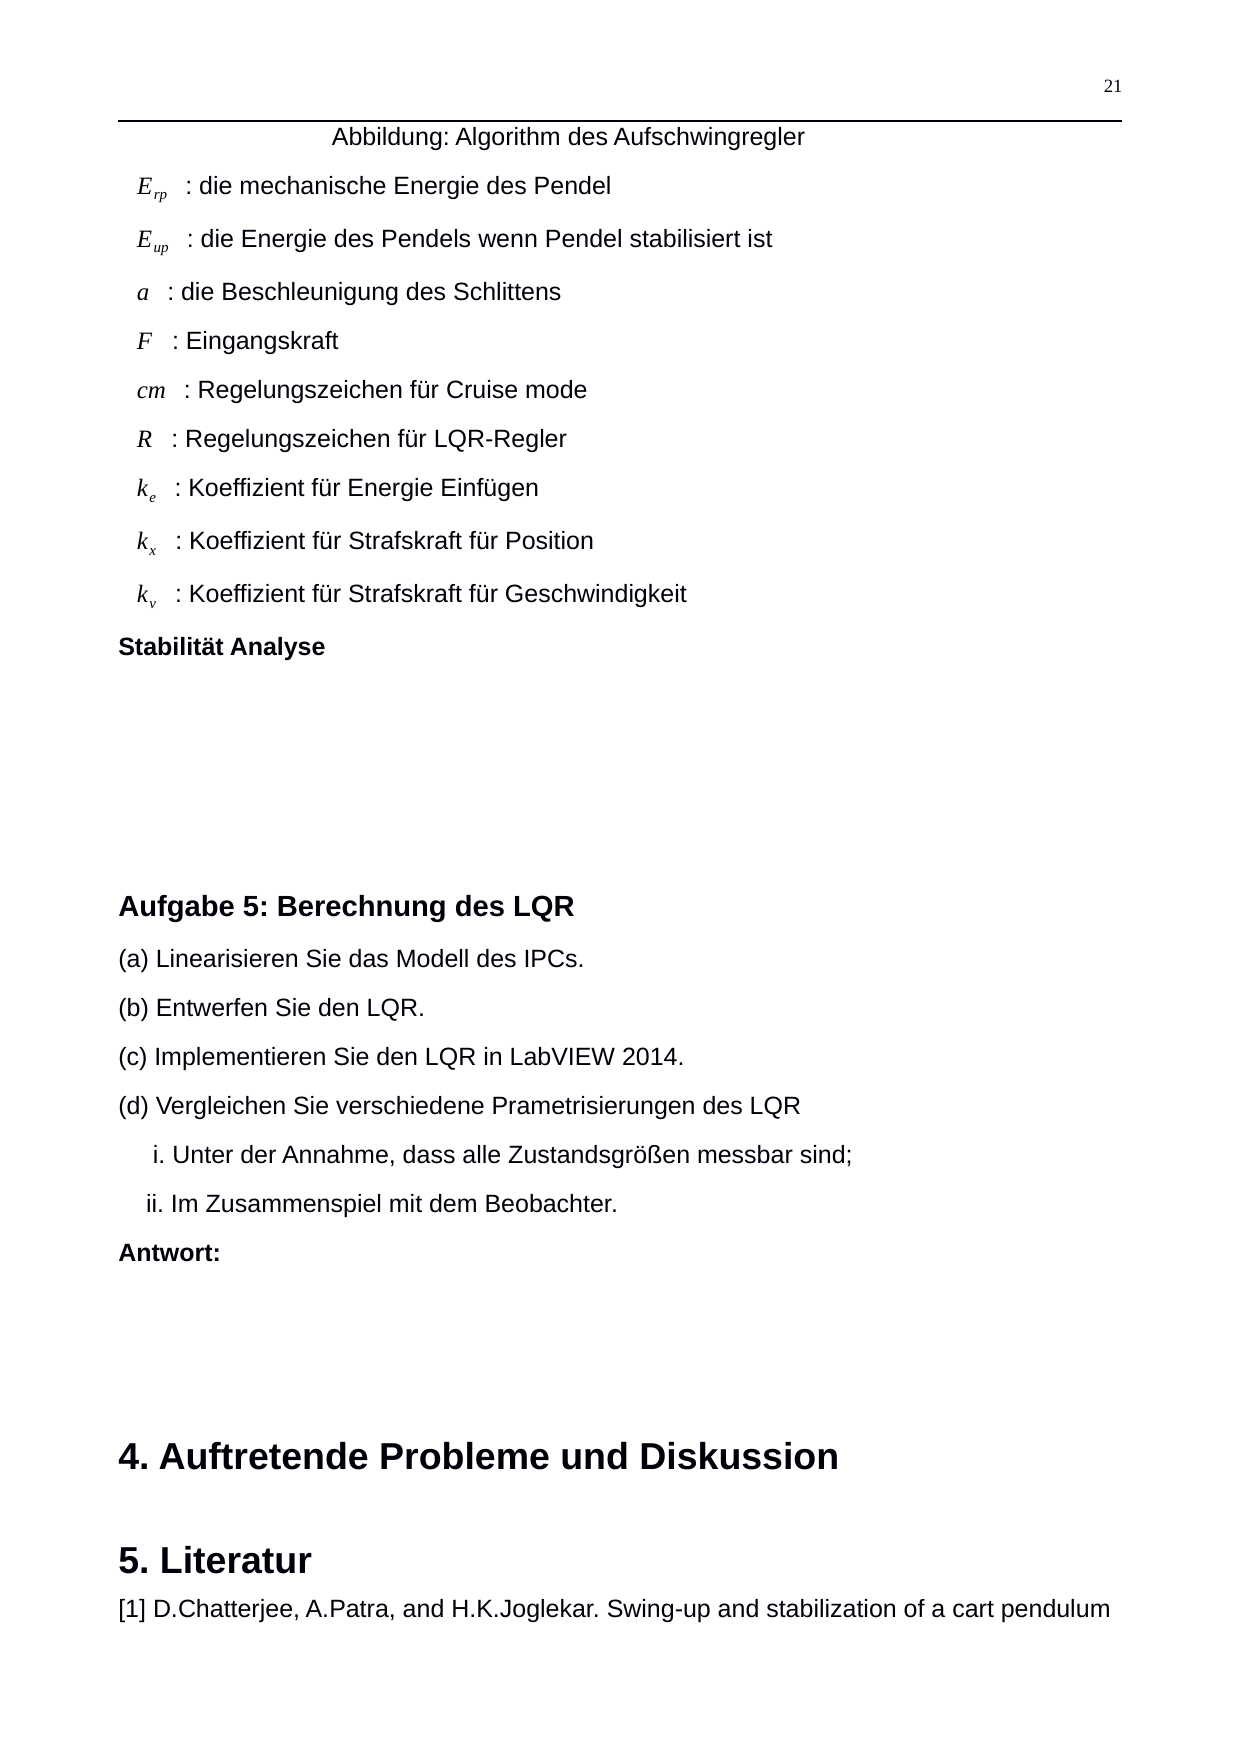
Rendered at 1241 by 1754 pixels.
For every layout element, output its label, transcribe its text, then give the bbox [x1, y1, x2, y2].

title 5. Literatur [118, 1538, 1122, 1582]
text : die Beschleunigung des Schlittens [118, 277, 1122, 306]
text Aufgabe 5: Berechnung des LQR [118, 889, 1122, 922]
text (b) Entwerfen Sie den LQR. [118, 993, 1122, 1021]
text : Koeffizient für Strafskraft für Geschwindigkeit [118, 579, 1122, 612]
title 4. Auftretende Probleme und Diskussion [118, 1434, 1122, 1477]
text ii. Im Zusammenspiel mit dem Beobachter. [118, 1189, 1122, 1218]
text [1] D.Chatterjee, A.Patra, and H.K.Joglekar. Swing-up and stabilization of a cart pendulum [118, 1593, 1122, 1622]
text i. Unter der Annahme, dass alle Zustandsgrößen messbar sind; [118, 1140, 1122, 1169]
text Abbildung: Algorithm des Aufschwingregler [118, 122, 1122, 151]
text : Regelungszeichen für LQR-Regler [118, 424, 1122, 453]
text (a) Linearisieren Sie das Modell des IPCs. [118, 944, 1122, 972]
text Antwort: [118, 1238, 1122, 1267]
text (d) Vergleichen Sie verschiedene Prametrisierungen des LQR [118, 1091, 1122, 1119]
text : Eingangskraft [118, 326, 1122, 355]
text : Regelungszeichen für Cruise mode [118, 375, 1122, 404]
text (c) Implementieren Sie den LQR in LabVIEW 2014. [118, 1042, 1122, 1071]
text : Koeffizient für Energie Einfügen [118, 473, 1122, 506]
text Stabilität Analyse [118, 632, 1122, 661]
text : die mechanische Energie des Pendel [118, 171, 1122, 203]
text : Koeffizient für Strafskraft für Position [118, 526, 1122, 559]
text : die Energie des Pendels wenn Pendel stabilisiert ist [118, 224, 1122, 256]
